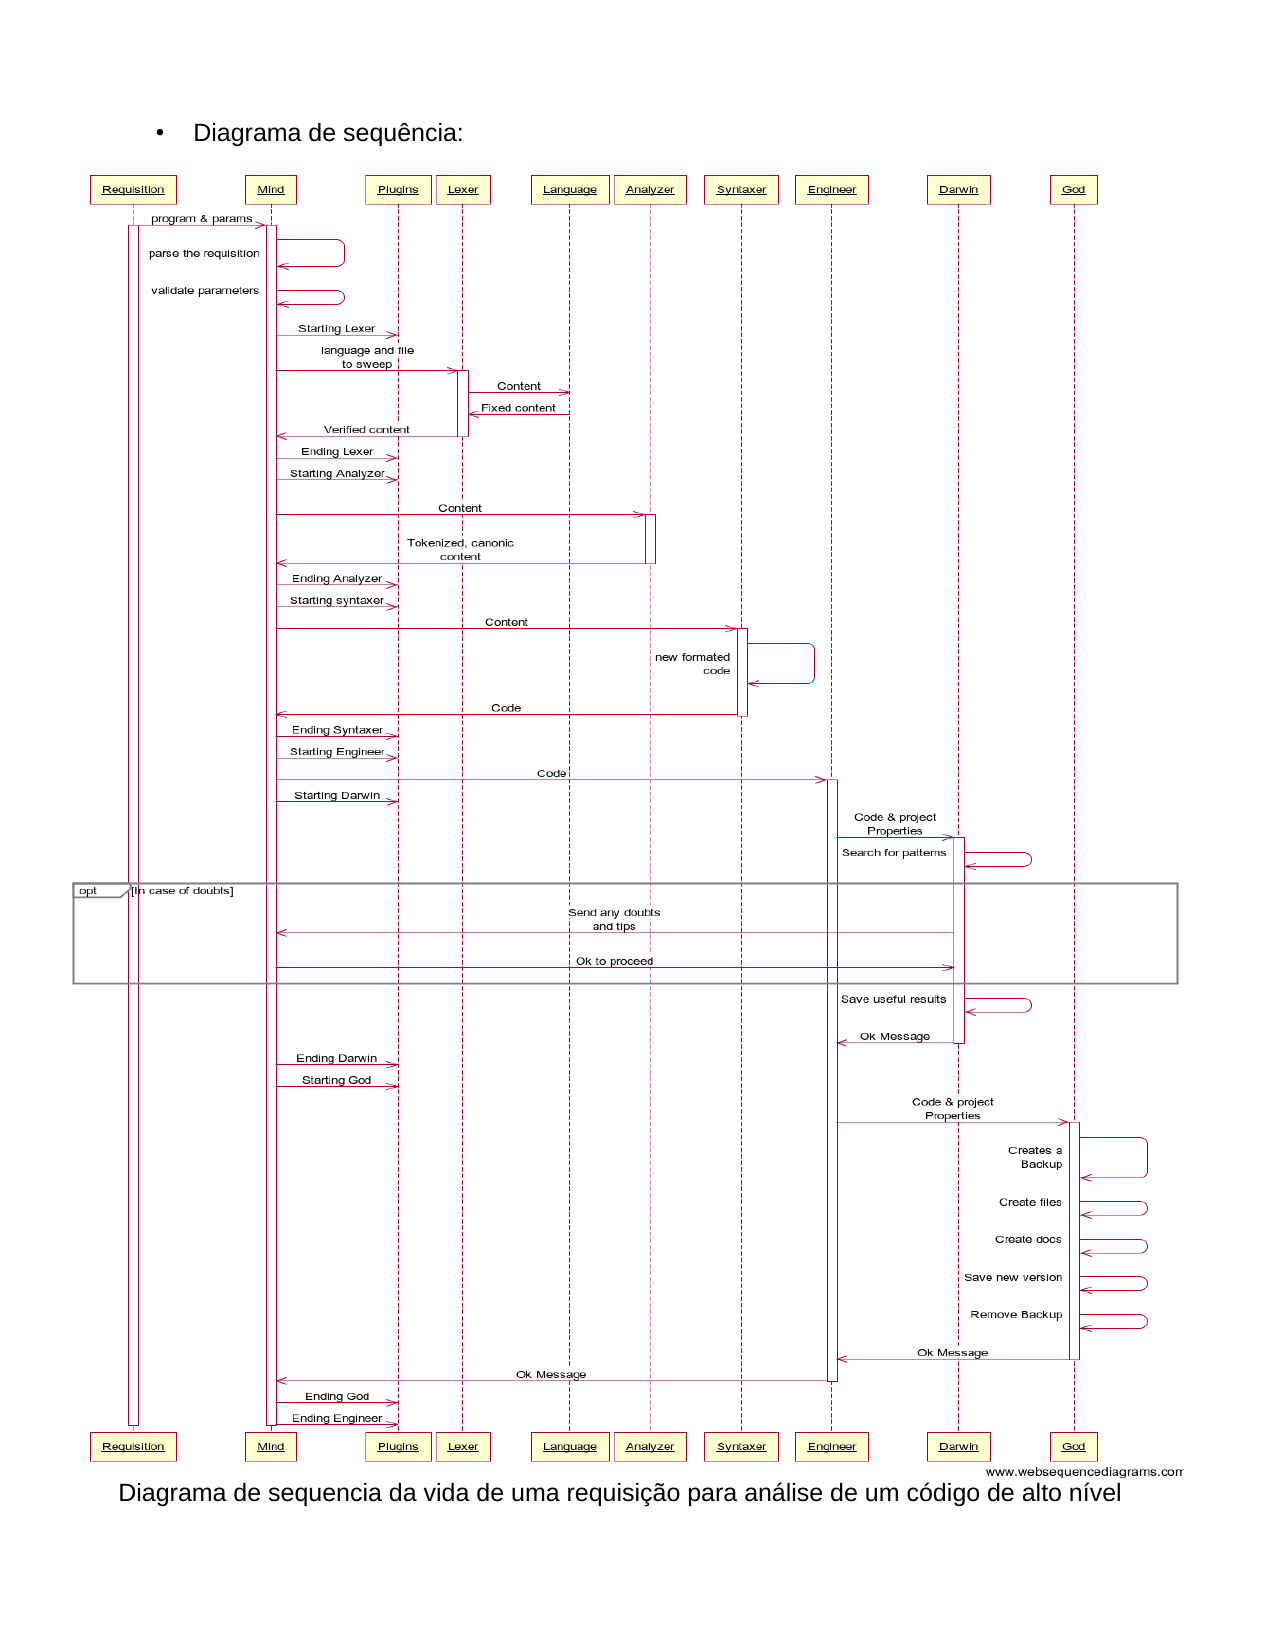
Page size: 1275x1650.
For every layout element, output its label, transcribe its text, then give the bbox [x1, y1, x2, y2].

text [118, 147, 1157, 166]
list Diagrama de sequência: [156, 118, 1157, 147]
text Diagrama de sequencia da vida de uma requisição para análise de um código de alto nível [118, 1478, 1157, 1506]
picture [62, 166, 1184, 1478]
